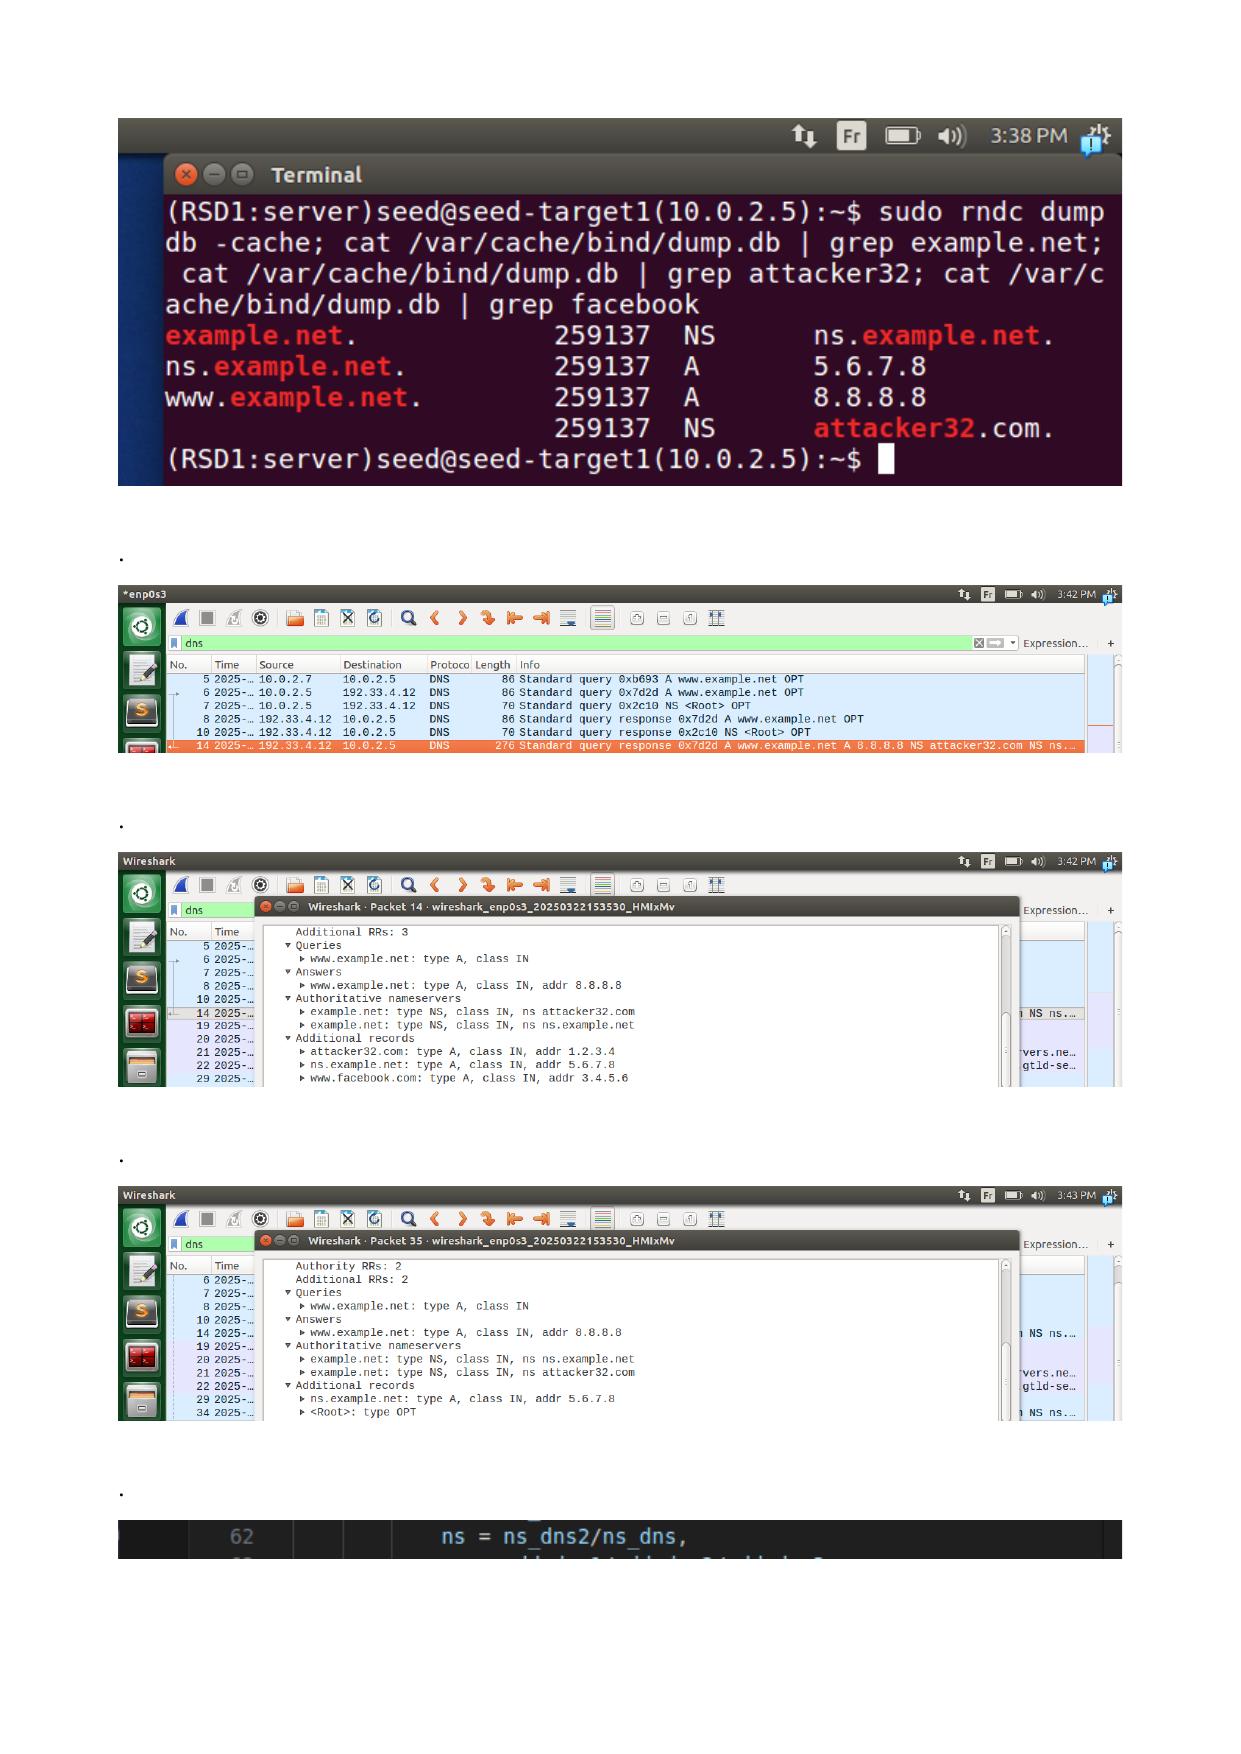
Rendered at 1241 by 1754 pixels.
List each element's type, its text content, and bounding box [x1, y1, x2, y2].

picture [118, 852, 1123, 1087]
picture [118, 585, 1123, 753]
text . [118, 805, 1122, 834]
text . [118, 538, 1122, 567]
picture [118, 1520, 1123, 1559]
text . [118, 1139, 1122, 1167]
picture [118, 1186, 1123, 1421]
picture [118, 118, 1123, 486]
text . [118, 1473, 1122, 1501]
